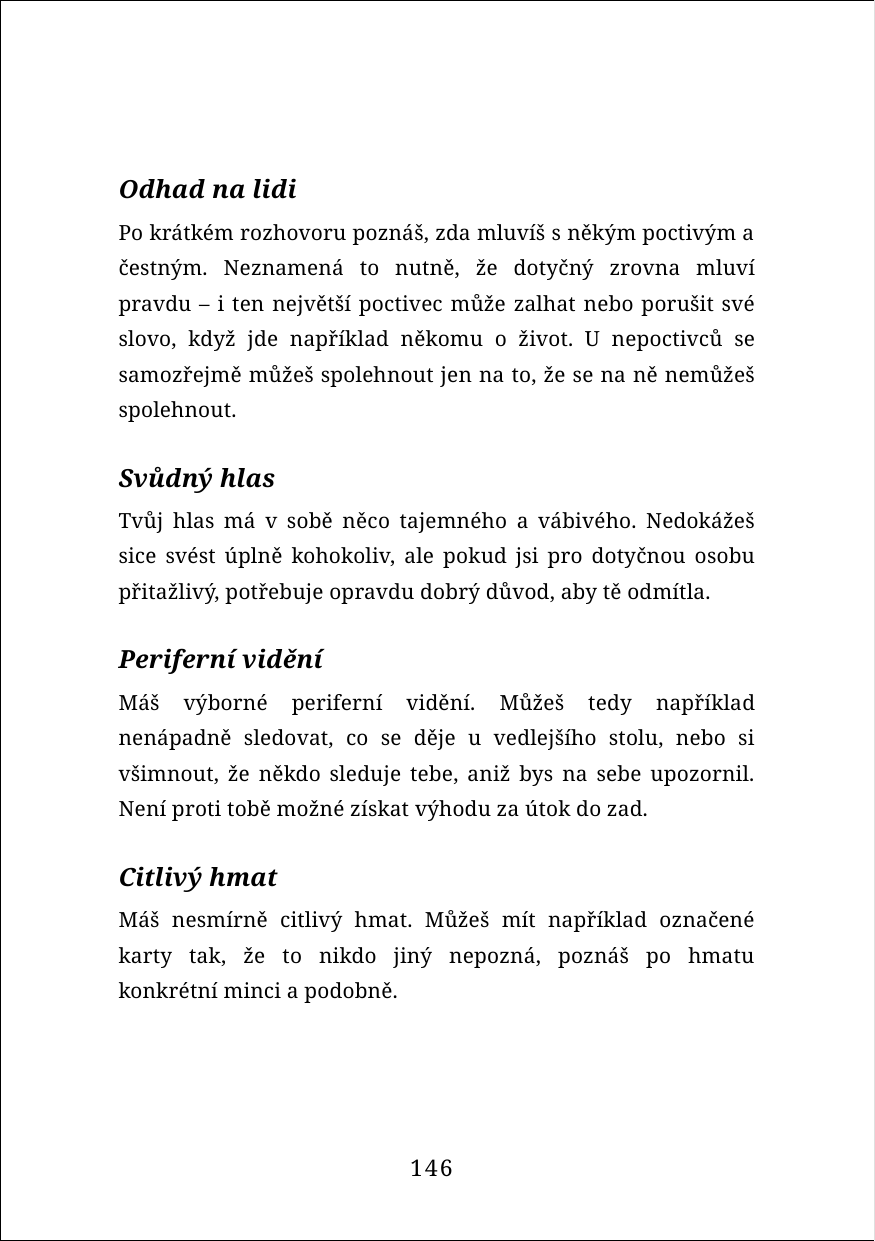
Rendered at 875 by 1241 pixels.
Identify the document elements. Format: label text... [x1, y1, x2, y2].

subtitle Odhad na lidi [118, 172, 756, 206]
subtitle Periferní vidění [118, 642, 756, 676]
subtitle Citlivý hmat [118, 859, 756, 893]
text Po krátkém rozhovoru poznáš, zda mluvíš s někým poctivým a čestným. Neznamená to nutně, že dotyčný zrovna mluví pravdu – i ten největší poctivec může zalhat nebo porušit své slovo, když jde například někomu o život. U nepoctivců se samozřejmě můžeš spolehnout jen na to, že se na ně nemůžeš spolehnout. [118, 218, 756, 424]
text Máš nesmírně citlivý hmat. Můžeš mít například označené karty tak, že to nikdo jiný nepozná, poznáš po hmatu konkrétní minci a podobně. [118, 905, 756, 1005]
text Tvůj hlas má v sobě něco tajemného a vábivého. Nedokážeš sice svést úplně kohokoliv, ale pokud jsi pro dotyčnou osobu přitažlivý, potřebuje opravdu dobrý důvod, aby tě odmítla. [118, 506, 756, 606]
text Máš výborné periferní vidění. Můžeš tedy například nenápadně sledovat, co se děje u vedlejšího stolu, nebo si všimnout, že někdo sleduje tebe, aniž bys na sebe upozornil. Není proti tobě možné získat výhodu za útok do zad. [118, 688, 756, 823]
subtitle Svůdný hlas [118, 460, 756, 494]
